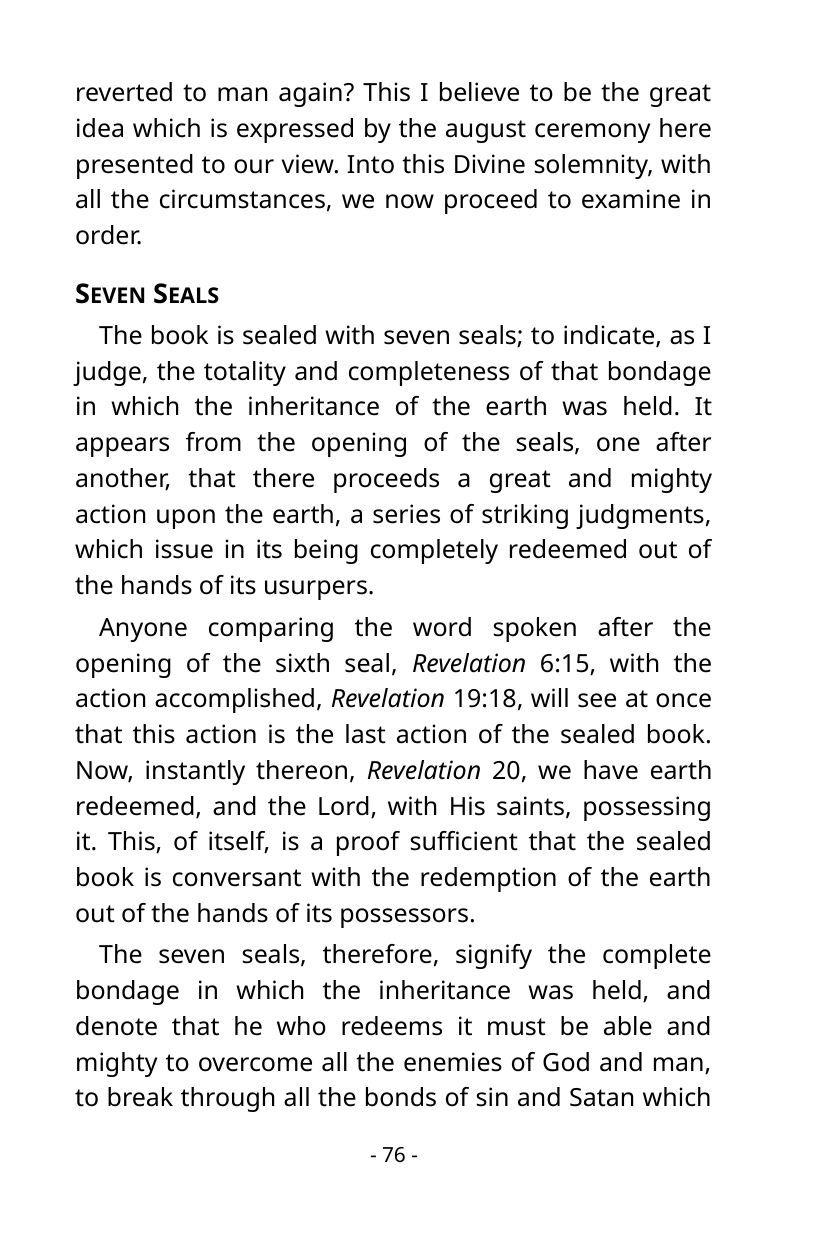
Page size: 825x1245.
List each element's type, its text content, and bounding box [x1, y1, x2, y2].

subtitle Seven Seals [75, 275, 712, 312]
text Anyone comparing the word spoken after the opening of the sixth seal, Revelation 6:15, with the action accomplished, Revelation 19:18, will see at once that this action is the last action of the sealed book. Now, instantly thereon, Revelation 20, we have earth redeemed, and the Lord, with His saints, possessing it. This, of itself, is a proof sufficient that the sealed book is conversant with the redemption of the earth out of the hands of its possessors. [75, 609, 712, 929]
text The book is sealed with seven seals; to indicate, as I judge, the totality and completeness of that bondage in which the inheritance of the earth was held. It appears from the opening of the seals, one after another, that there proceeds a great and mighty action upon the earth, a series of striking judgments, which issue in its being completely redeemed out of the hands of its usurpers. [75, 318, 712, 602]
text reverted to man again? This I believe to be the great idea which is expressed by the august ceremony here presented to our view. Into this Divine solemnity, with all the circumstances, we now proceed to examine in order. [75, 75, 712, 252]
text The seven seals, therefore, signify the complete bondage in which the inheritance was held, and denote that he who redeems it must be able and mighty to overcome all the enemies of God and man, to break through all the bonds of sin and Satan which [75, 937, 712, 1114]
